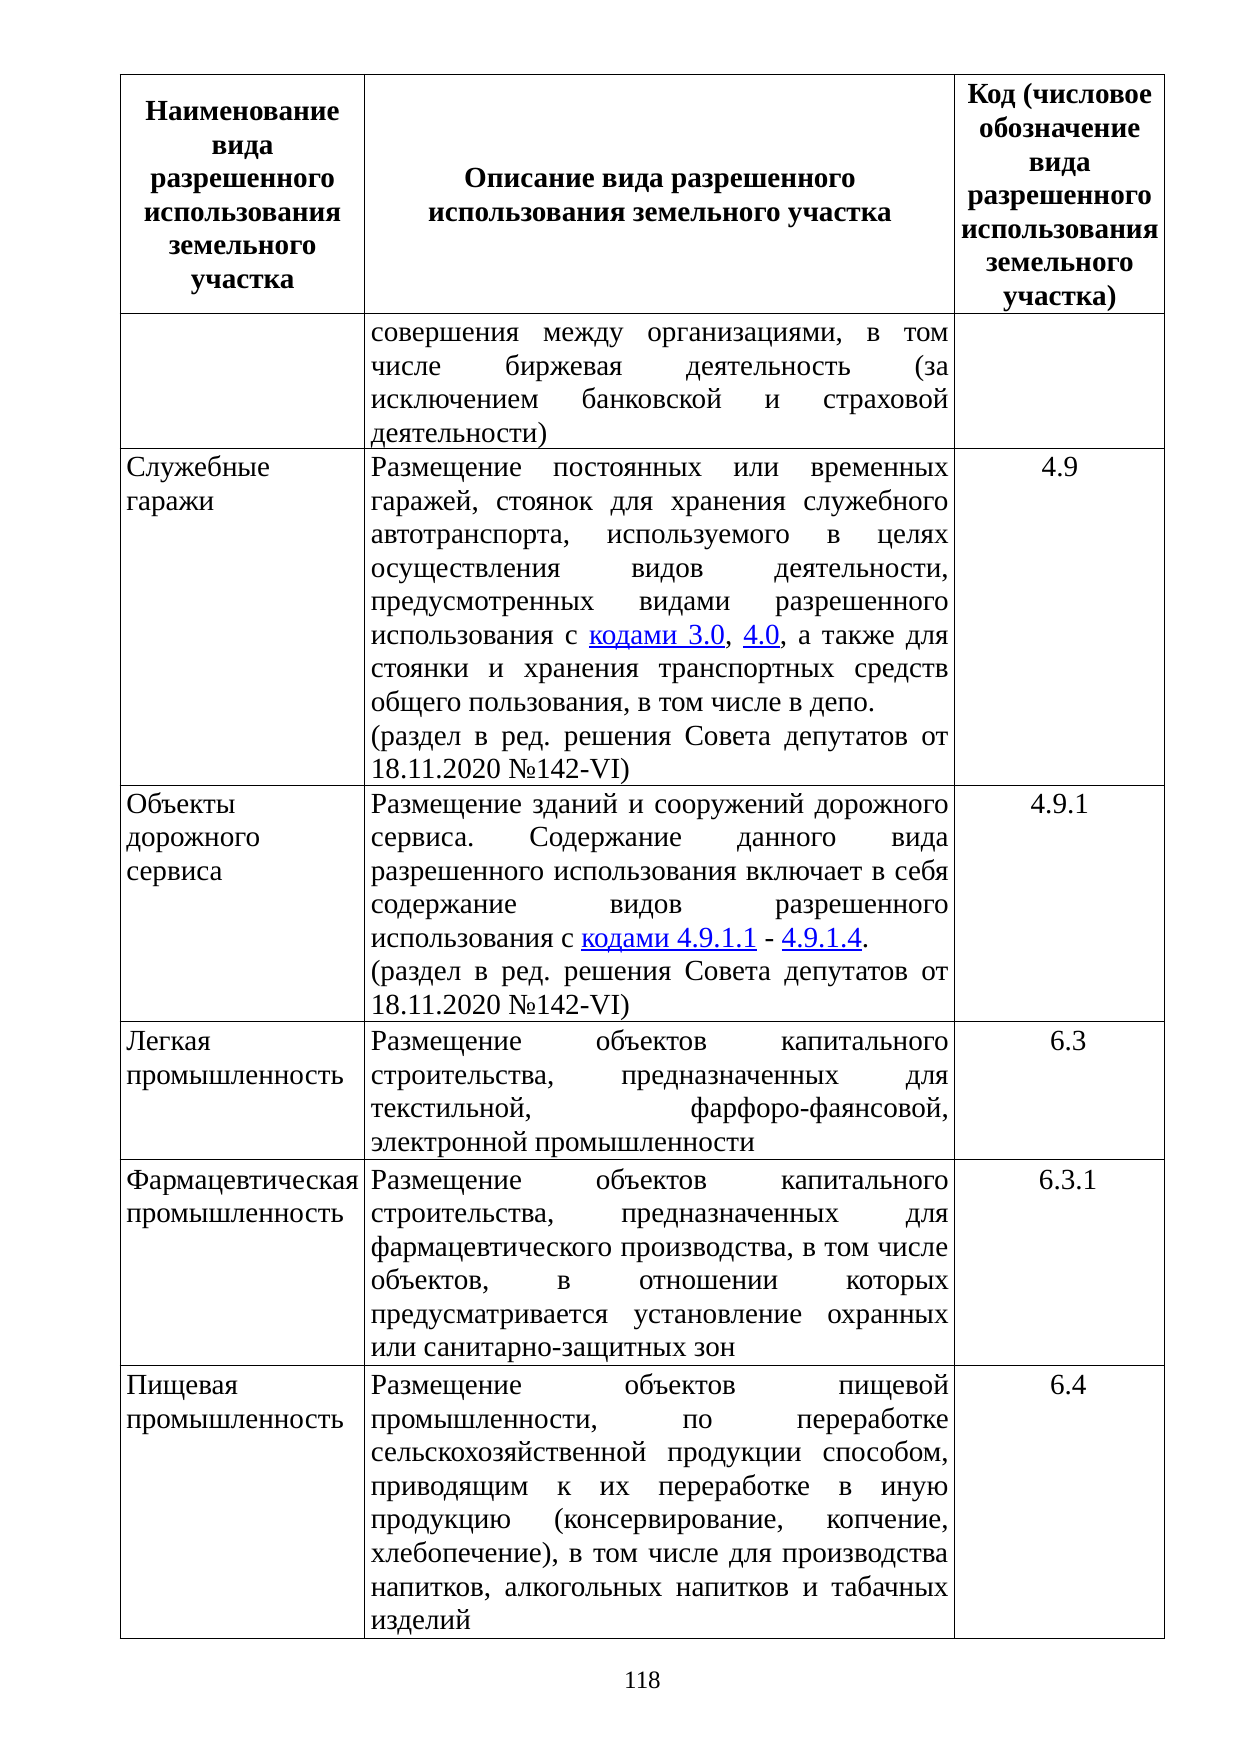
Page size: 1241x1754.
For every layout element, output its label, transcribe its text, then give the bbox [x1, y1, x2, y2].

table_cell Размещение постоянных или временных гаражей, стоянок для хранения служебного автотранспорта, используемого в целях осуществления видов деятельности, предусмотренных видами разрешенного использования с кодами 3.0, 4.0, а также для стоянки и хранения транспортных средств общего пользования, в том числе в депо. (раздел в ред. решения Совета депутатов от 18.11.2020 №142-VI) [365, 449, 954, 785]
table_cell Размещение объектов капитального строительства, предназначенных для текстильной, фарфоро-фаянсовой, электронной промышленности [365, 1022, 954, 1159]
table_cell Размещение объектов капитального строительства, предназначенных для фармацевтического производства, в том числе объектов, в отношении которых предусматривается установление охранных или санитарно-защитных зон [365, 1160, 954, 1365]
table_cell Служебные гаражи [121, 449, 364, 785]
table_cell 4.9.1 [955, 786, 1164, 1021]
table_cell Фармацевтическая промышленность [121, 1160, 364, 1365]
table_cell Объекты дорожного сервиса [121, 786, 364, 1021]
table_cell Размещение зданий и сооружений дорожного сервиса. Содержание данного вида разрешенного использования включает в себя содержание видов разрешенного использования с кодами 4.9.1.1 - 4.9.1.4. (раздел в ред. решения Совета депутатов от 18.11.2020 №142-VI) [365, 786, 954, 1021]
table_cell Пищевая промышленность [121, 1366, 364, 1637]
table_cell [121, 314, 364, 448]
table_header Наименование вида разрешенного использования земельного участка [121, 75, 364, 313]
table_header Описание вида разрешенного использования земельного участка [365, 75, 954, 313]
table_header Код (числовое обозначение вида разрешенного использования земельного участка) [955, 75, 1164, 313]
table_cell совершения между организациями, в том числе биржевая деятельность (за исключением банковской и страховой деятельности) [365, 314, 954, 448]
table_cell 4.9 [955, 449, 1164, 785]
table_cell Легкая промышленность [121, 1022, 364, 1159]
table_cell 6.4 [955, 1366, 1164, 1637]
table_cell 6.3 [955, 1022, 1164, 1159]
table_cell Размещение объектов пищевой промышленности, по переработке сельскохозяйственной продукции способом, приводящим к их переработке в иную продукцию (консервирование, копчение, хлебопечение), в том числе для производства напитков, алкогольных напитков и табачных изделий [365, 1366, 954, 1637]
table_cell [955, 314, 1164, 448]
table_cell 6.3.1 [955, 1160, 1164, 1365]
